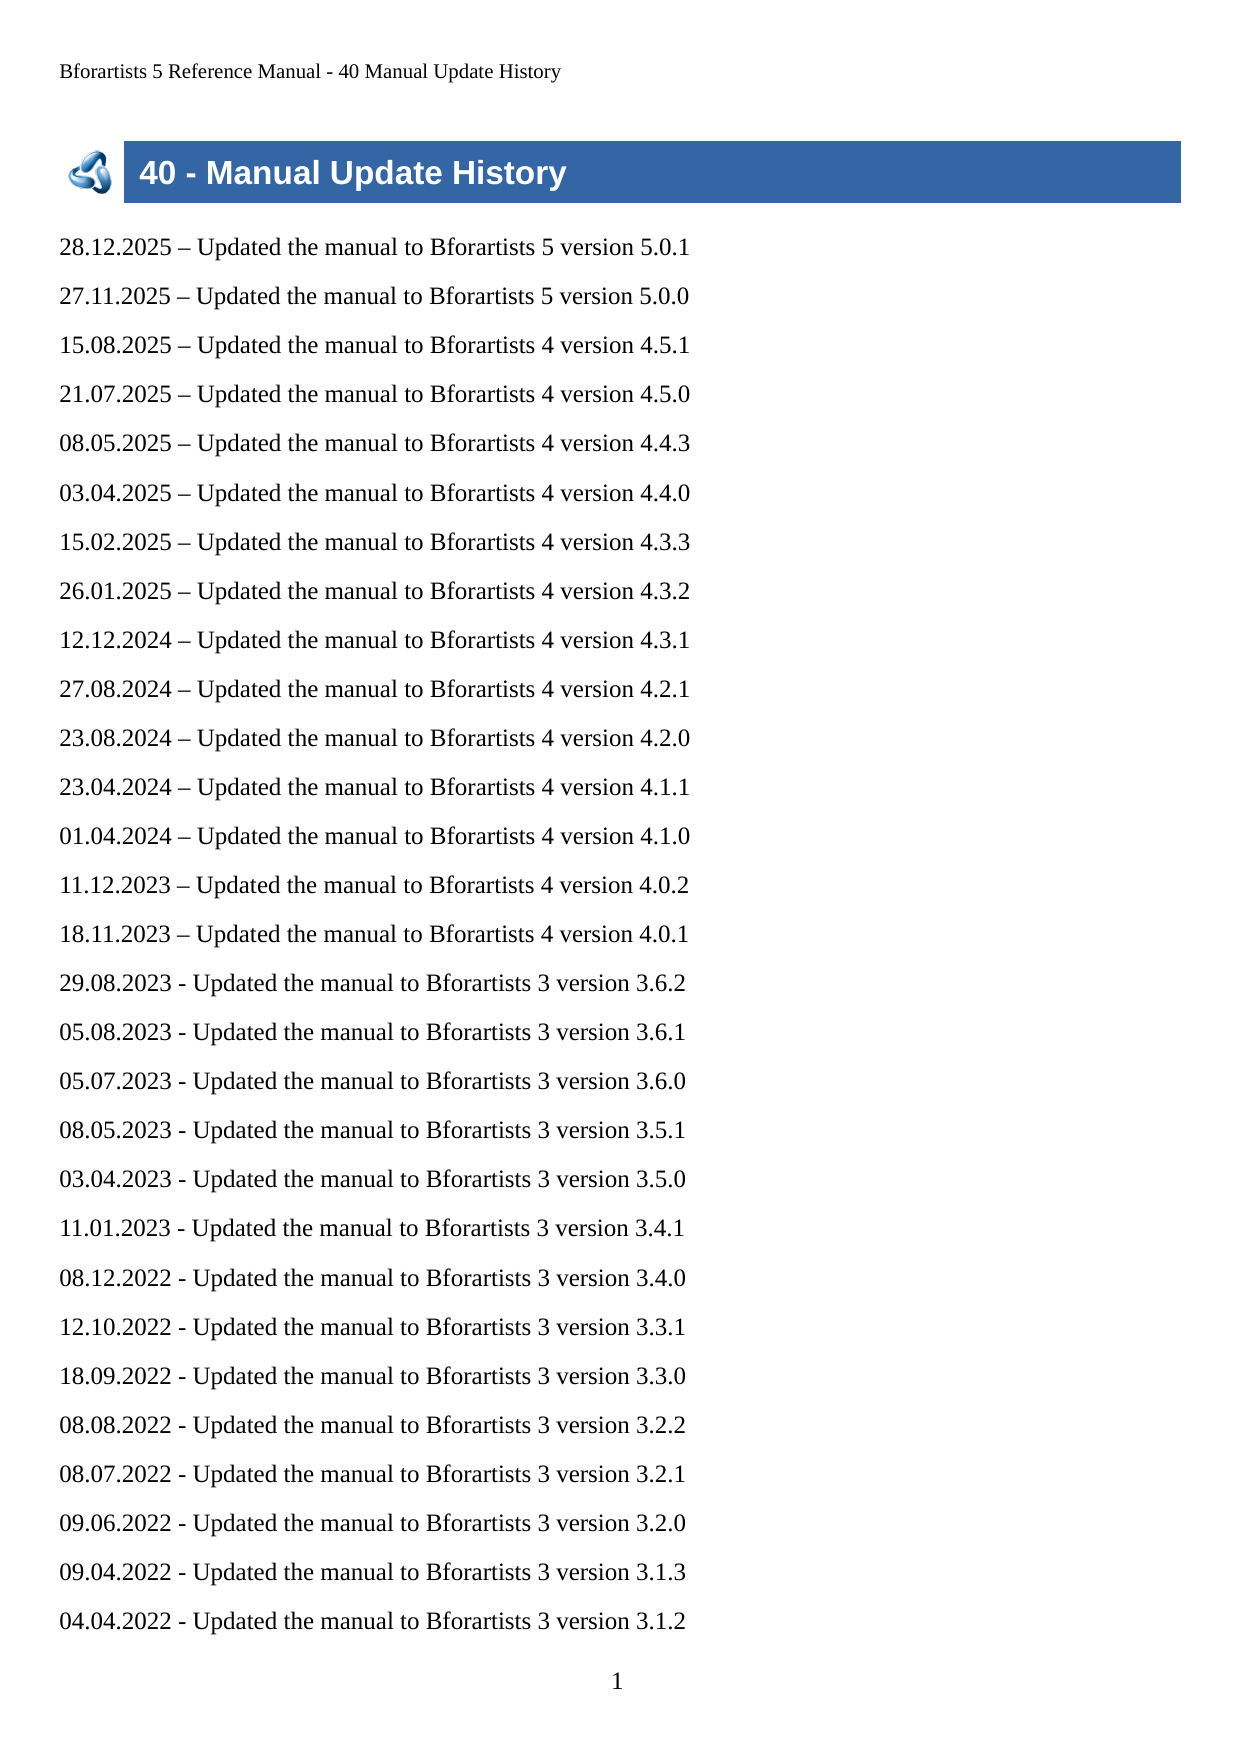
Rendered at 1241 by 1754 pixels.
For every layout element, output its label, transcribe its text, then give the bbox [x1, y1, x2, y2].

text 28.12.2025 – Updated the manual to Bforartists 5 version 5.0.1 [59, 232, 1181, 261]
text 11.01.2023 - Updated the manual to Bforartists 3 version 3.4.1 [59, 1213, 1181, 1242]
text 15.08.2025 – Updated the manual to Bforartists 4 version 4.5.1 [59, 330, 1181, 359]
table_header [59, 141, 124, 203]
text 12.12.2024 – Updated the manual to Bforartists 4 version 4.3.1 [59, 625, 1181, 653]
text 01.04.2024 – Updated the manual to Bforartists 4 version 4.1.0 [59, 821, 1181, 850]
text 15.02.2025 – Updated the manual to Bforartists 4 version 4.3.3 [59, 527, 1181, 555]
text 08.05.2023 - Updated the manual to Bforartists 3 version 3.5.1 [59, 1115, 1181, 1144]
text 08.08.2022 - Updated the manual to Bforartists 3 version 3.2.2 [59, 1410, 1181, 1438]
text 08.07.2022 - Updated the manual to Bforartists 3 version 3.2.1 [59, 1459, 1181, 1488]
text 23.08.2024 – Updated the manual to Bforartists 4 version 4.2.0 [59, 723, 1181, 752]
text 29.08.2023 - Updated the manual to Bforartists 3 version 3.6.2 [59, 968, 1181, 997]
text 03.04.2025 – Updated the manual to Bforartists 4 version 4.4.0 [59, 478, 1181, 506]
text 11.12.2023 – Updated the manual to Bforartists 4 version 4.0.2 [59, 870, 1181, 899]
picture [65, 147, 114, 197]
text 27.11.2025 – Updated the manual to Bforartists 5 version 5.0.0 [59, 281, 1181, 310]
text 04.04.2022 - Updated the manual to Bforartists 3 version 3.1.2 [59, 1606, 1181, 1635]
text 09.06.2022 - Updated the manual to Bforartists 3 version 3.2.0 [59, 1508, 1181, 1537]
text 08.05.2025 – Updated the manual to Bforartists 4 version 4.4.3 [59, 428, 1181, 457]
text 26.01.2025 – Updated the manual to Bforartists 4 version 4.3.2 [59, 576, 1181, 604]
text 08.12.2022 - Updated the manual to Bforartists 3 version 3.4.0 [59, 1263, 1181, 1291]
text 18.09.2022 - Updated the manual to Bforartists 3 version 3.3.0 [59, 1361, 1181, 1389]
table_header 40 - Manual Update History [124, 141, 1181, 203]
text 18.11.2023 – Updated the manual to Bforartists 4 version 4.0.1 [59, 919, 1181, 948]
text 05.08.2023 - Updated the manual to Bforartists 3 version 3.6.1 [59, 1017, 1181, 1046]
text 27.08.2024 – Updated the manual to Bforartists 4 version 4.2.1 [59, 674, 1181, 703]
text 21.07.2025 – Updated the manual to Bforartists 4 version 4.5.0 [59, 379, 1181, 408]
text 12.10.2022 - Updated the manual to Bforartists 3 version 3.3.1 [59, 1312, 1181, 1340]
text 23.04.2024 – Updated the manual to Bforartists 4 version 4.1.1 [59, 772, 1181, 801]
text 03.04.2023 - Updated the manual to Bforartists 3 version 3.5.0 [59, 1164, 1181, 1193]
text 09.04.2022 - Updated the manual to Bforartists 3 version 3.1.3 [59, 1557, 1181, 1586]
text 05.07.2023 - Updated the manual to Bforartists 3 version 3.6.0 [59, 1066, 1181, 1095]
